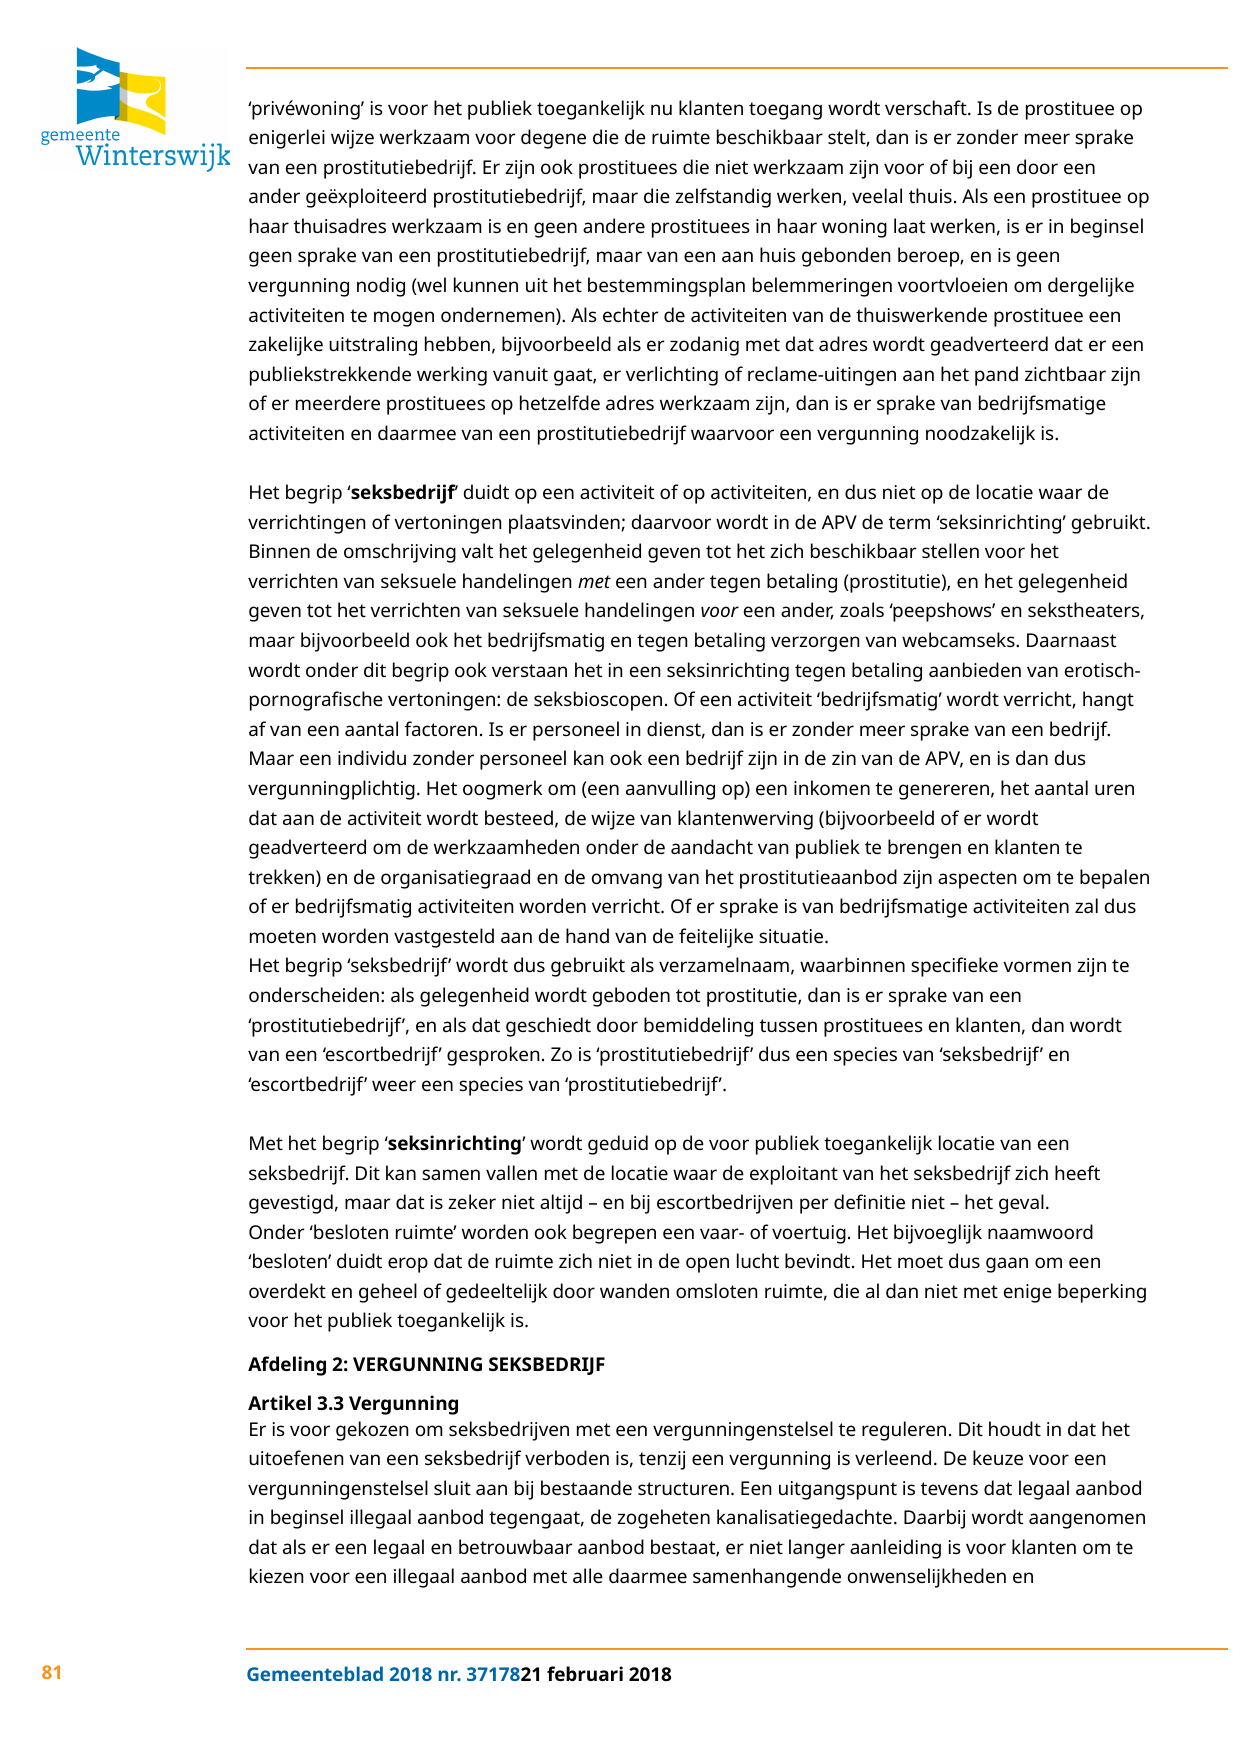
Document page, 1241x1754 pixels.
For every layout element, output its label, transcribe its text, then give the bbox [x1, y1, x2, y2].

text Het begrip ‘seksbedrijf’ wordt dus gebruikt als verzamelnaam, waarbinnen specifieke vormen zijn te onderscheiden: als gelegenheid wordt geboden tot prostitutie, dan is er sprake van een ‘prostitutiebedrijf’, en als dat geschiedt door bemiddeling tussen prostituees en klanten, dan wordt van een ‘escortbedrijf’ gesproken. Zo is ‘prostitutiebedrijf’ dus een species van ‘seksbedrijf’ en ‘escortbedrijf’ weer een species van ‘prostitutiebedrijf’. [248, 953, 1152, 1097]
text Onder ‘besloten ruimte’ worden ook begrepen een vaar- of voertuig. Het bijvoeglijk naamwoord ‘besloten’ duidt erop dat de ruimte zich niet in de open lucht bevindt. Het moet dus gaan om een overdekt en geheel of gedeeltelijk door wanden omsloten ruimte, die al dan niet met enige beperking voor het publiek toegankelijk is. [248, 1219, 1152, 1333]
text Met het begrip ‘seksinrichting’ wordt geduid op de voor publiek toegankelijk locatie van een seksbedrijf. Dit kan samen vallen met de locatie waar de exploitant van het seksbedrijf zich heeft gevestigd, maar dat is zeker niet altijd – en bij escortbedrijven per definitie niet – het geval. [248, 1130, 1152, 1215]
text Het begrip ‘seksbedrijf’ duidt op een activiteit of op activiteiten, en dus niet op de locatie waar de verrichtingen of vertoningen plaatsvinden; daarvoor wordt in de APV de term ‘seksinrichting’ gebruikt. Binnen de omschrijving valt het gelegenheid geven tot het zich beschikbaar stellen voor het verrichten van seksuele handelingen met een ander tegen betaling (prostitutie), en het gelegenheid geven tot het verrichten van seksuele handelingen voor een ander, zoals ‘peepshows’ en sekstheaters, maar bijvoorbeeld ook het bedrijfsmatig en tegen betaling verzorgen van webcamseks. Daarnaast wordt onder dit begrip ook verstaan het in een seksinrichting tegen betaling aanbieden van erotisch-pornografische vertoningen: de seksbioscopen. Of een activiteit ‘bedrijfsmatig’ wordt verricht, hangt af van een aantal factoren. Is er personeel in dienst, dan is er zonder meer sprake van een bedrijf. Maar een individu zonder personeel kan ook een bedrijf zijn in de zin van de APV, en is dan dus vergunningplichtig. Het oogmerk om (een aanvulling op) een inkomen te genereren, het aantal uren dat aan de activiteit wordt besteed, de wijze van klantenwerving (bijvoorbeeld of er wordt geadverteerd om de werkzaamheden onder de aandacht van publiek te brengen en klanten te trekken) en de organisatiegraad en de omvang van het prostitutieaanbod zijn aspecten om te bepalen of er bedrijfsmatig activiteiten worden verricht. Of er sprake is van bedrijfsmatige activiteiten zal dus moeten worden vastgesteld aan de hand van de feitelijke situatie. [248, 479, 1152, 949]
text Er is voor gekozen om seksbedrijven met een vergunningenstelsel te reguleren. Dit houdt in dat het uitoefenen van een seksbedrijf verboden is, tenzij een vergunning is verleend. De keuze voor een vergunningenstelsel sluit aan bij bestaande structuren. Een uitgangspunt is tevens dat legaal aanbod in beginsel illegaal aanbod tegengaat, de zogeheten kanalisatiegedachte. Daarbij wordt aangenomen dat als er een legaal en betrouwbaar aanbod bestaat, er niet langer aanleiding is voor klanten om te kiezen voor een illegaal aanbod met alle daarmee samenhangende onwenselijkheden en [248, 1416, 1152, 1589]
picture [41, 47, 231, 172]
text Afdeling 2: VERGUNNING SEKSBEDRIJF [248, 1351, 1152, 1377]
picture [225, 153, 231, 162]
text ‘privéwoning’ is voor het publiek toegankelijk nu klanten toegang wordt verschaft. Is de prostituee op enigerlei wijze werkzaam voor degene die de ruimte beschikbaar stelt, dan is er zonder meer sprake van een prostitutiebedrijf. Er zijn ook prostituees die niet werkzaam zijn voor of bij een door een ander geëxploiteerd prostitutiebedrijf, maar die zelfstandig werken, veelal thuis. Als een prostituee op haar thuisadres werkzaam is en geen andere prostituees in haar woning laat werken, is er in beginsel geen sprake van een prostitutiebedrijf, maar van een aan huis gebonden beroep, en is geen vergunning nodig (wel kunnen uit het bestemmingsplan belemmeringen voortvloeien om dergelijke activiteiten te mogen ondernemen). Als echter de activiteiten van de thuiswerkende prostituee een zakelijke uitstraling hebben, bijvoorbeeld als er zodanig met dat adres wordt geadverteerd dat er een publiekstrekkende werking vanuit gaat, er verlichting of reclame-uitingen aan het pand zichtbaar zijn of er meerdere prostituees op hetzelfde adres werkzaam zijn, dan is er sprake van bedrijfsmatige activiteiten en daarmee van een prostitutiebedrijf waarvoor een vergunning noodzakelijk is. [248, 95, 1152, 446]
text Artikel 3.3 Vergunning [248, 1390, 1152, 1416]
